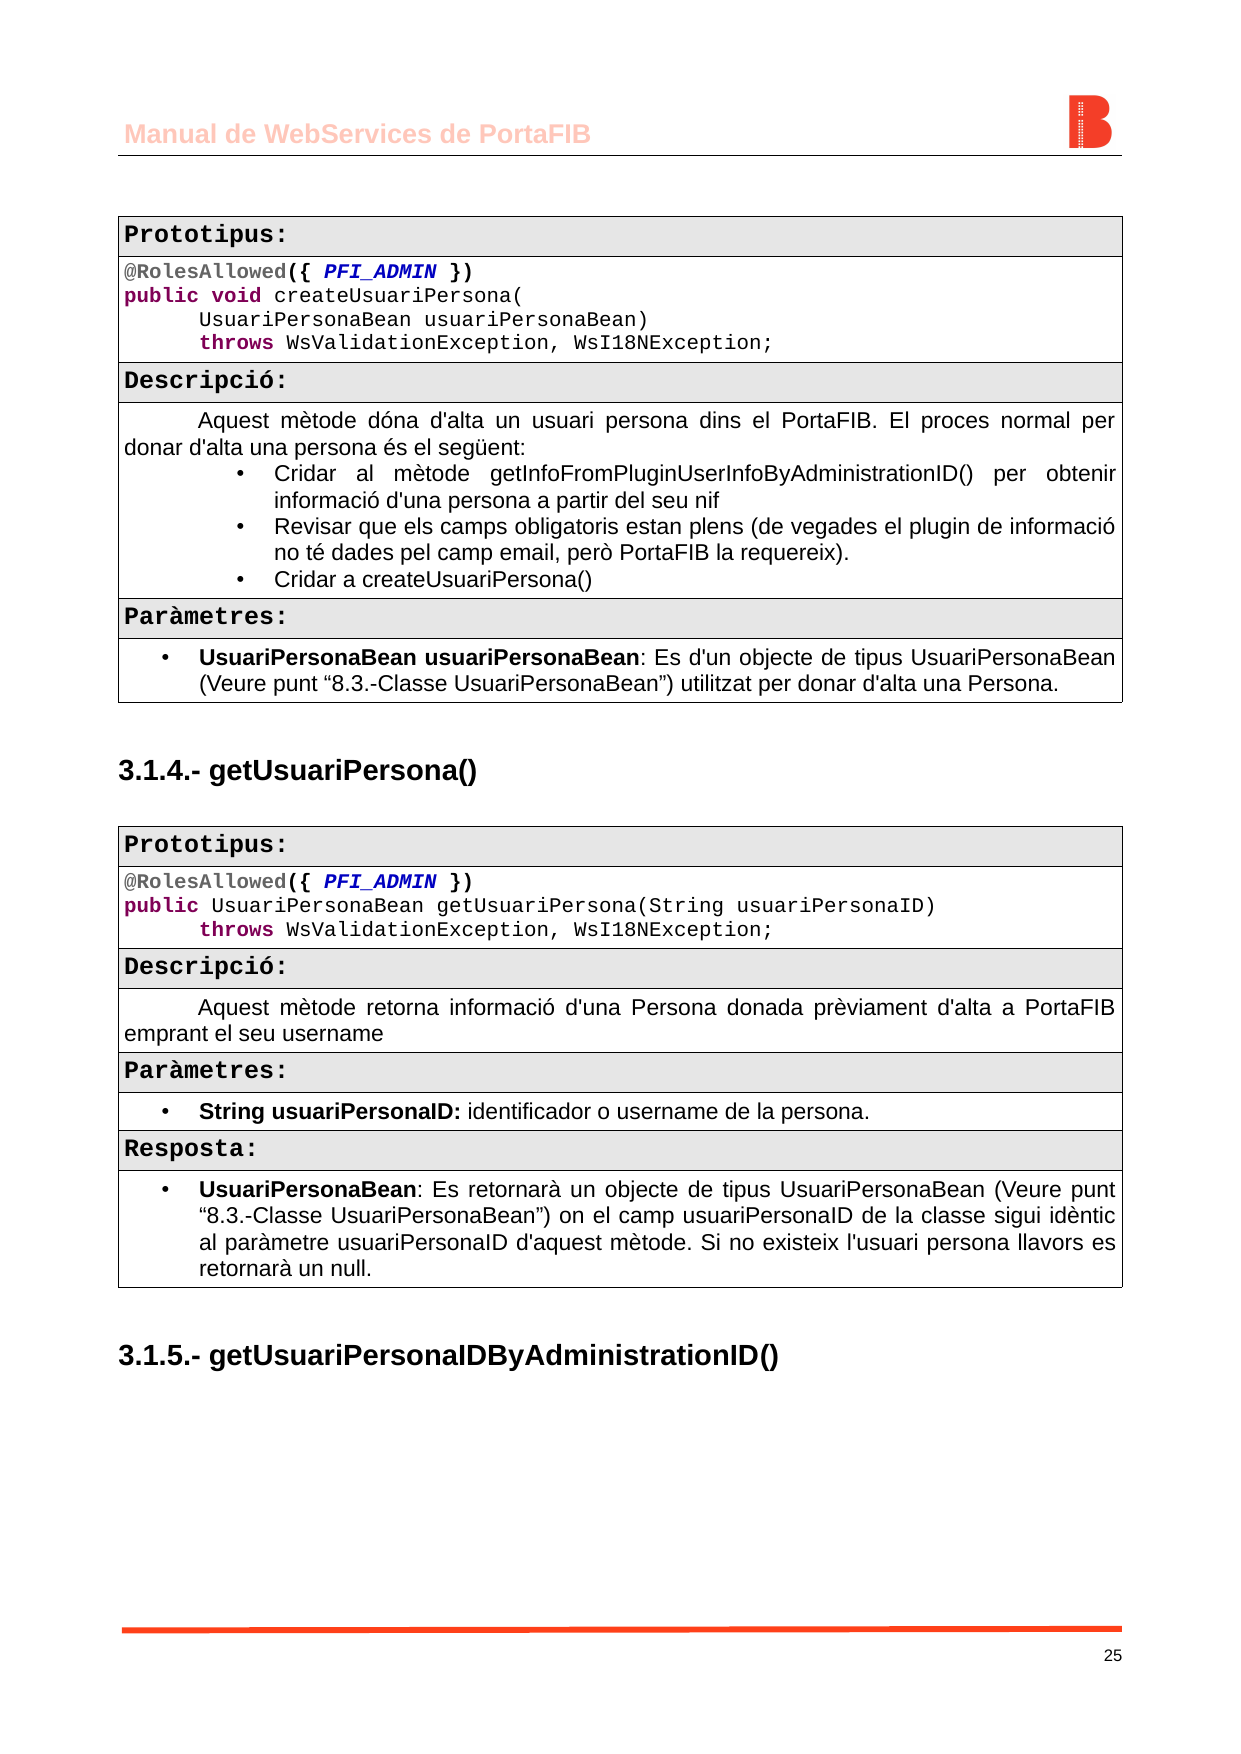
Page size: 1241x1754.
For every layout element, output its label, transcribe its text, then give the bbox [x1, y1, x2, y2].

table_cell Paràmetres: [119, 599, 1122, 638]
table_header Prototipus: [119, 827, 1122, 866]
table_cell Aquest mètode dóna d'alta un usuari persona dins el PortaFIB. El proces normal per donar d'alta una persona és el següent: Cridar al mètode getInfoFromPluginUserInfoByAdministrationID() per obtenir informació d'una persona a partir del seu nif Revisar que els camps obligatoris estan plens (de vegades el plugin de informació no té dades pel camp email, però PortaFIB la requereix). Cridar a createUsuariPersona() [119, 403, 1122, 598]
table_cell Resposta: [119, 1131, 1122, 1170]
table_cell @RolesAllowed({ PFI_ADMIN }) public UsuariPersonaBean getUsuariPersona(String usuariPersonaID) throws WsValidationException, WsI18NException; [119, 867, 1122, 948]
table_cell @RolesAllowed({ PFI_ADMIN }) public void createUsuariPersona( UsuariPersonaBean usuariPersonaBean) throws WsValidationException, WsI18NException; [119, 257, 1122, 362]
table_cell Aquest mètode retorna informació d'una Persona donada prèviament d'alta a PortaFIB emprant el seu username [119, 989, 1122, 1052]
table_cell Descripció: [119, 363, 1122, 402]
table_cell UsuariPersonaBean: Es retornarà un objecte de tipus UsuariPersonaBean (Veure punt “8.3.-Classe UsuariPersonaBean”) on el camp usuariPersonaID de la classe sigui idèntic al paràmetre usuariPersonaID d'aquest mètode. Si no existeix l'usuari persona llavors es retornarà un null. [119, 1171, 1122, 1287]
picture [1063, 94, 1117, 150]
table_cell UsuariPersonaBean usuariPersonaBean: Es d'un objecte de tipus UsuariPersonaBean (Veure punt “8.3.-Classe UsuariPersonaBean”) utilitzat per donar d'alta una Persona. [119, 639, 1122, 702]
table_cell Paràmetres: [119, 1053, 1122, 1092]
table_cell String usuariPersonaID: identificador o username de la persona. [119, 1093, 1122, 1130]
subtitle getUsuariPersonaIDByAdministrationID() [118, 1338, 1122, 1372]
subtitle getUsuariPersona() [118, 753, 1122, 787]
table_cell Descripció: [119, 949, 1122, 988]
table_header Prototipus: [119, 217, 1122, 256]
